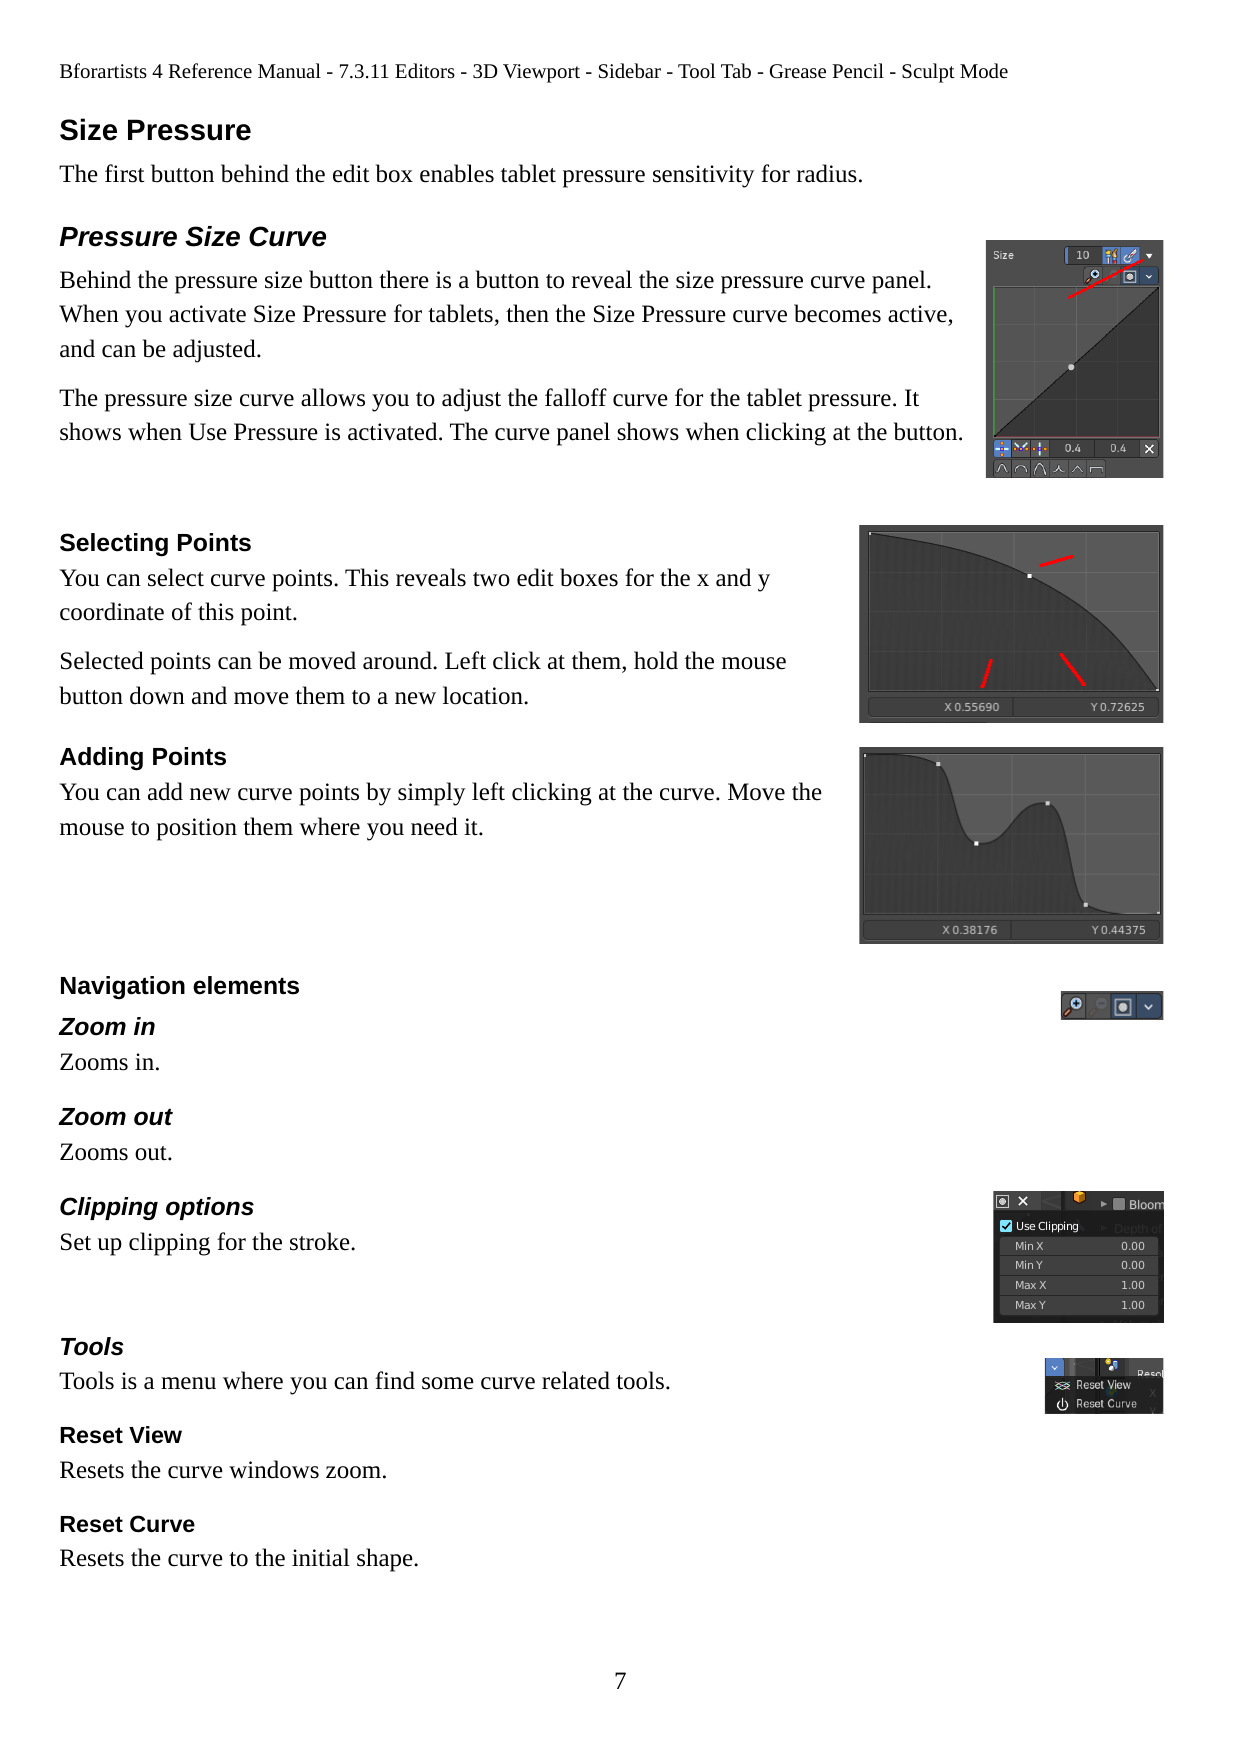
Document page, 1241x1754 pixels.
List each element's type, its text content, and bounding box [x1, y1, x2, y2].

subtitle Zoom out [59, 1102, 1181, 1131]
text Set up clipping for the stroke. [59, 1227, 993, 1256]
subtitle Zoom in [59, 1012, 1181, 1041]
subtitle Reset Curve [59, 1510, 1181, 1537]
subtitle Selecting Points [59, 528, 859, 556]
text The first button behind the edit box enables tablet pressure sensitivity for radius. [59, 159, 1181, 188]
text Tools is a menu where you can find some curve related tools. [59, 1366, 1044, 1395]
text The pressure size curve allows you to adjust the falloff curve for the tablet pressure. It shows when Use Pressure is activated. The curve panel shows when clicking at the button. [59, 383, 985, 446]
text Zooms out. [59, 1137, 1181, 1166]
text You can select curve points. This reveals two edit boxes for the x and y coordinate of this point. [59, 563, 859, 626]
picture [859, 747, 1164, 944]
subtitle Size Pressure [59, 113, 1181, 146]
picture [1044, 1358, 1164, 1414]
text Behind the pressure size button there is a button to reveal the size pressure curve panel. When you activate Size Pressure for tablets, then the Size Pressure curve becomes active, and can be adjusted. [59, 265, 985, 362]
picture [1060, 991, 1164, 1020]
picture [985, 240, 1164, 478]
subtitle Navigation elements [59, 971, 1181, 1000]
subtitle Reset View [59, 1422, 1181, 1448]
text Resets the curve windows zoom. [59, 1455, 1181, 1483]
text Resets the curve to the initial shape. [59, 1543, 1181, 1572]
subtitle [1164, 1192, 1181, 1221]
text You can add new curve points by simply left clicking at the curve. Move the mouse to position them where you need it. [59, 777, 859, 840]
picture [859, 525, 1164, 723]
subtitle Clipping options [59, 1192, 993, 1221]
text Selected points can be moved around. Left click at them, hold the mouse button down and move them to a new location. [59, 646, 859, 709]
picture [993, 1191, 1164, 1323]
subtitle Adding Points [59, 742, 1181, 771]
subtitle Tools [59, 1332, 1181, 1360]
text Zooms in. [59, 1047, 1181, 1076]
subtitle Pressure Size Curve [59, 220, 1181, 252]
subtitle [1164, 528, 1181, 556]
